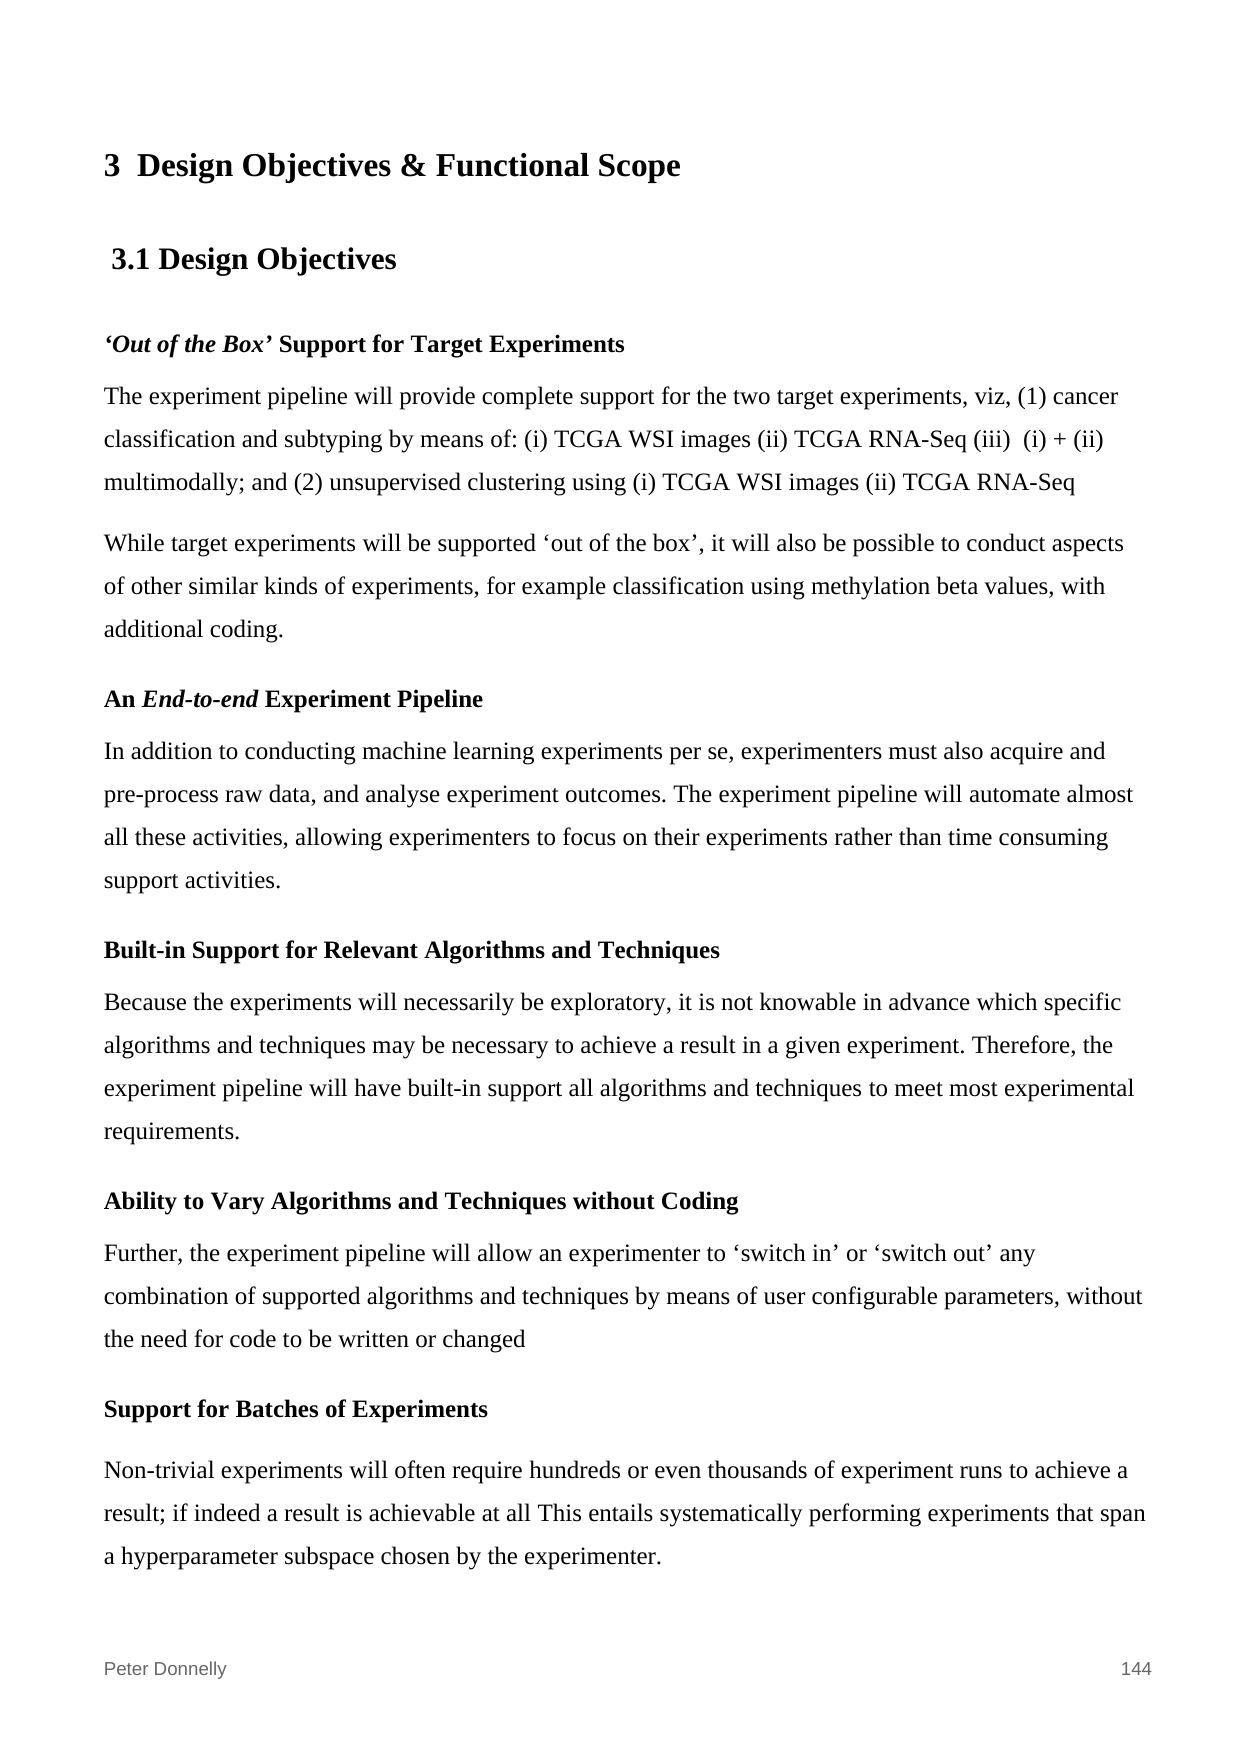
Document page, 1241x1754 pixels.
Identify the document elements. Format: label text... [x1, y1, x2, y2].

text In addition to conducting machine learning experiments per se, experimenters must also acquire and pre-process raw data, and analyse experiment outcomes. The experiment pipeline will automate almost all these activities, allowing experimenters to focus on their experiments rather than time consuming support activities. [103, 736, 1146, 894]
text Because the experiments will necessarily be exploratory, it is not knowable in advance which specific algorithms and techniques may be necessary to achieve a result in a given experiment. Therefore, the experiment pipeline will have built-in support all algorithms and techniques to meet most experimental requirements. [103, 987, 1146, 1145]
text The experiment pipeline will provide complete support for the two target experiments, viz, (1) cancer classification and subtyping by means of: (i) TCGA WSI images (ii) TCGA RNA-Seq (iii) (i) + (ii) multimodally; and (2) unsupervised clustering using (i) TCGA WSI images (ii) TCGA RNA-Seq [103, 381, 1146, 496]
text Ability to Vary Algorithms and Techniques without Coding [103, 1186, 1146, 1215]
text While target experiments will be supported ‘out of the box’, it will also be possible to conduct aspects of other similar kinds of experiments, for example classification using methylation beta values, with additional coding. [103, 528, 1146, 643]
text Further, the experiment pipeline will allow an experimenter to ‘switch in’ or ‘switch out’ any combination of supported algorithms and techniques by means of user configurable parameters, without the need for code to be written or changed [103, 1238, 1146, 1353]
subtitle Design Objectives & Functional Scope [103, 145, 1146, 183]
text Non-trivial experiments will often require hundreds or even thousands of experiment runs to achieve a result; if indeed a result is achievable at all This entails systematically performing experiments that span a hyperparameter subspace chosen by the experimenter. [103, 1455, 1146, 1570]
text An End-to-end Experiment Pipeline [103, 684, 1146, 713]
text ‘Out of the Box’ Support for Target Experiments [103, 329, 1146, 358]
subtitle Design Objectives [103, 240, 1146, 276]
text Built-in Support for Relevant Algorithms and Techniques [103, 935, 1146, 964]
text Support for Batches of Experiments [103, 1394, 1146, 1423]
